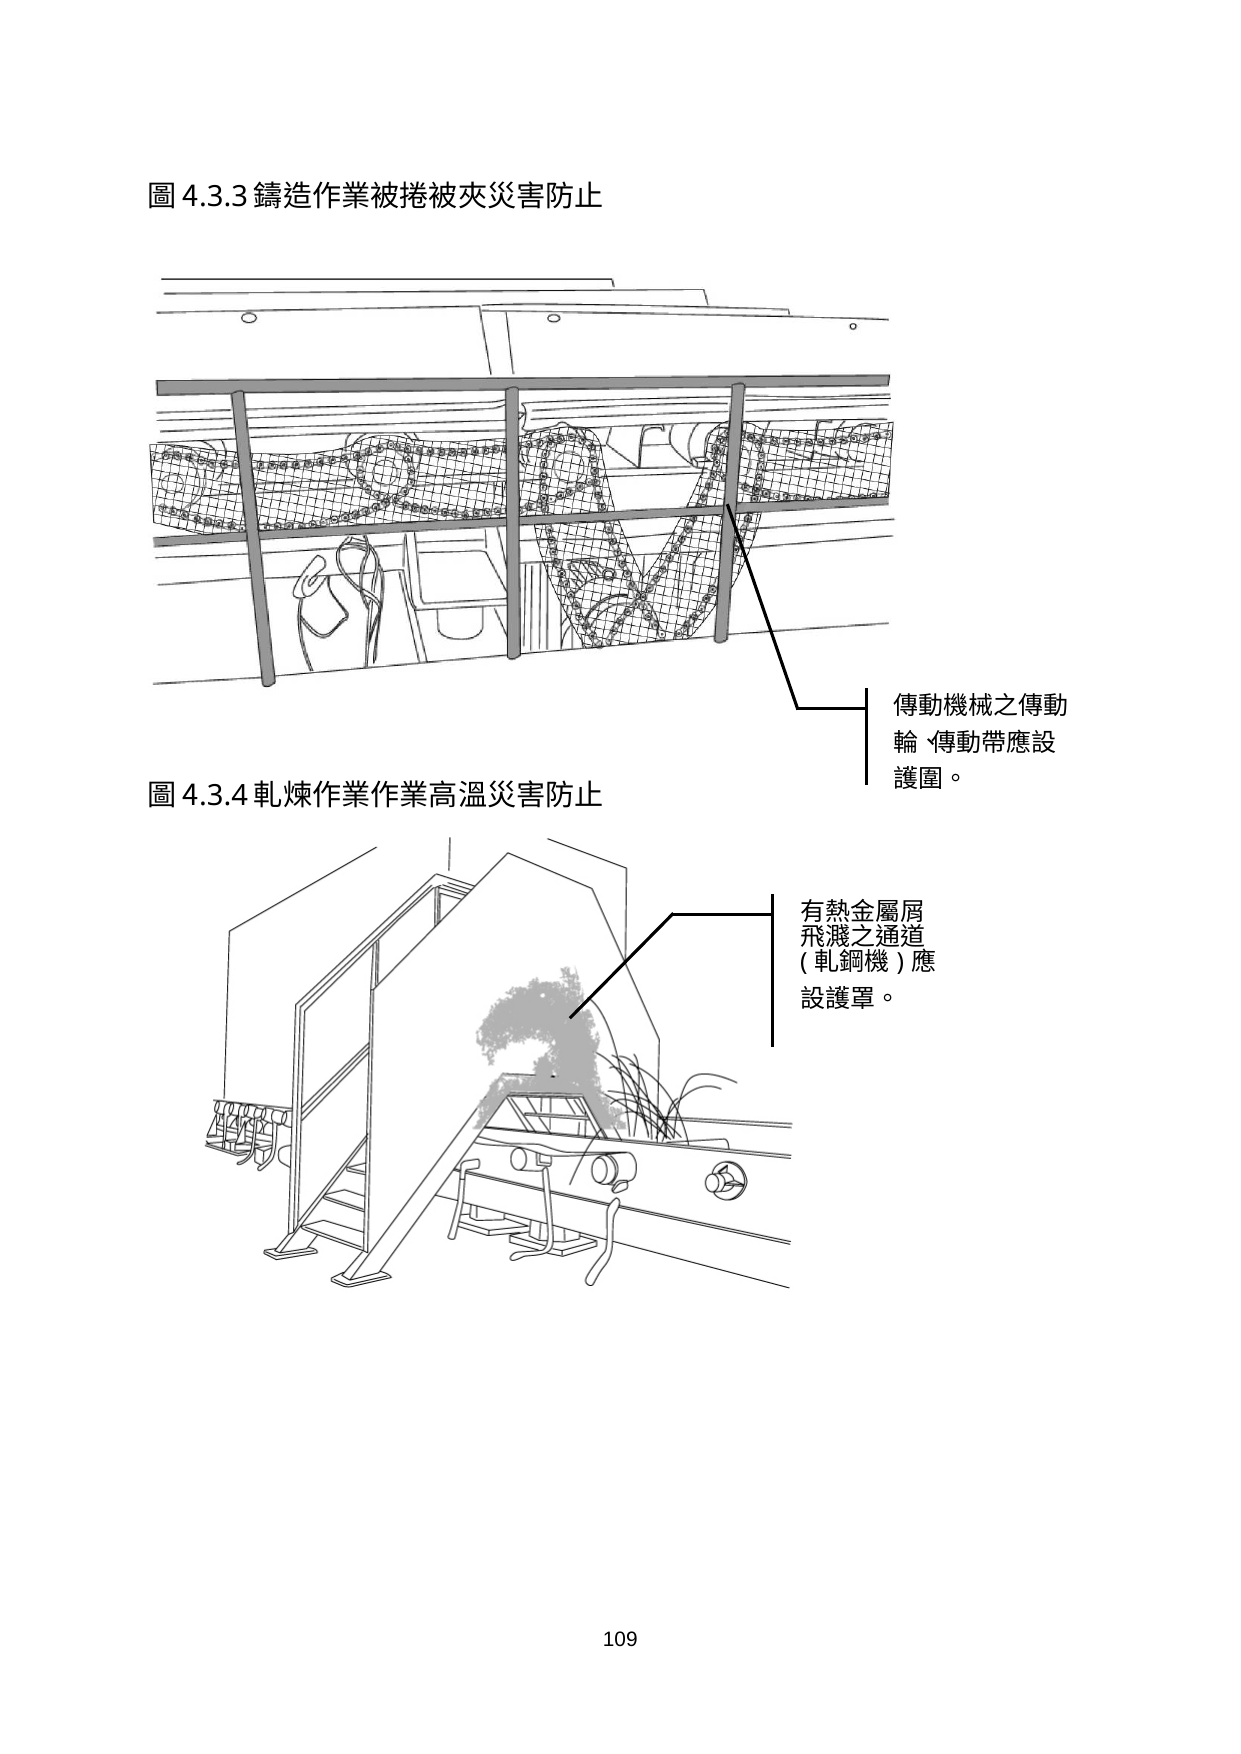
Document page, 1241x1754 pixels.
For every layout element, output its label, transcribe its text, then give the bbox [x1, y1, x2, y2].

text 圖4.3.4軋煉作業作業高溫災害防止 [148, 764, 1092, 814]
picture [147, 820, 859, 1296]
picture [147, 214, 897, 715]
text 圖4.3.3鑄造作業被捲被夾災害防止 [148, 164, 1092, 214]
